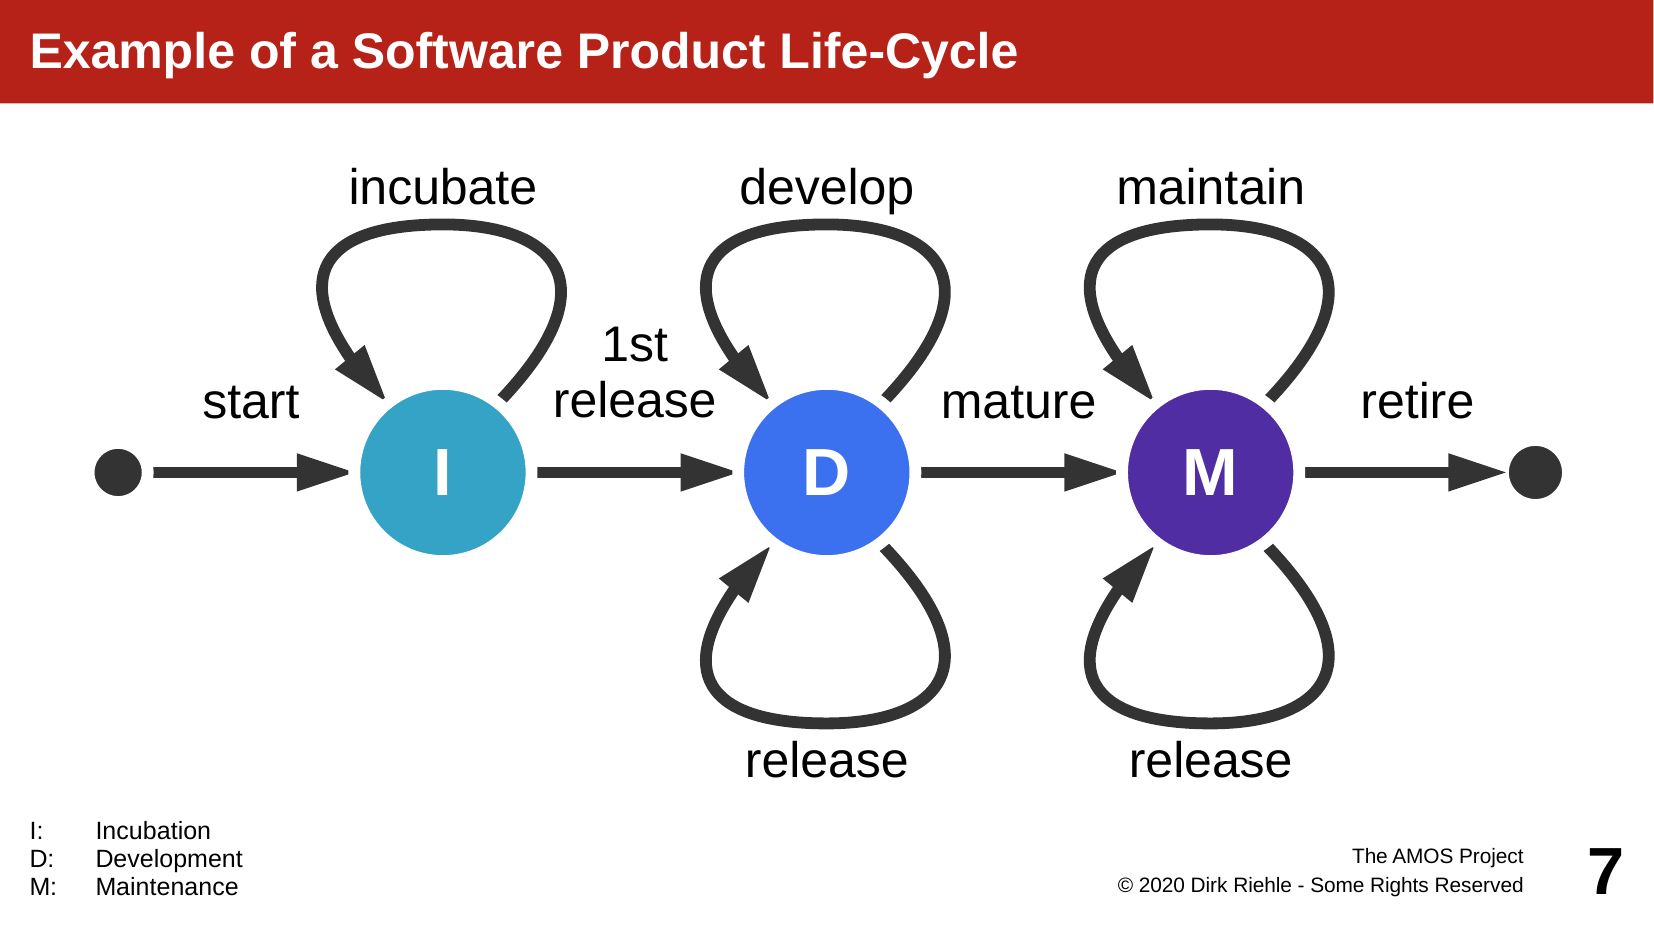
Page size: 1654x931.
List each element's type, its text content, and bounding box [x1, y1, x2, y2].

text_box [1505, 442, 1566, 503]
text_box retire [1299, 357, 1536, 446]
text_box [88, 442, 148, 503]
text_box mature [915, 357, 1123, 446]
text_box M [1122, 383, 1300, 562]
text_box I [354, 383, 532, 562]
text_box start [147, 357, 355, 446]
text_box incubate [324, 147, 562, 241]
title Example of a Software Product Life-Cycle [0, 0, 1654, 104]
text_box D [738, 383, 916, 562]
text_box 1st release [531, 298, 739, 446]
text_box maintain [1092, 147, 1329, 237]
text_box develop [708, 147, 945, 237]
text_box release [708, 720, 945, 810]
text_box I: Incubation D: Development M: Maintenance [0, 693, 1182, 931]
text_box release [1092, 720, 1329, 810]
